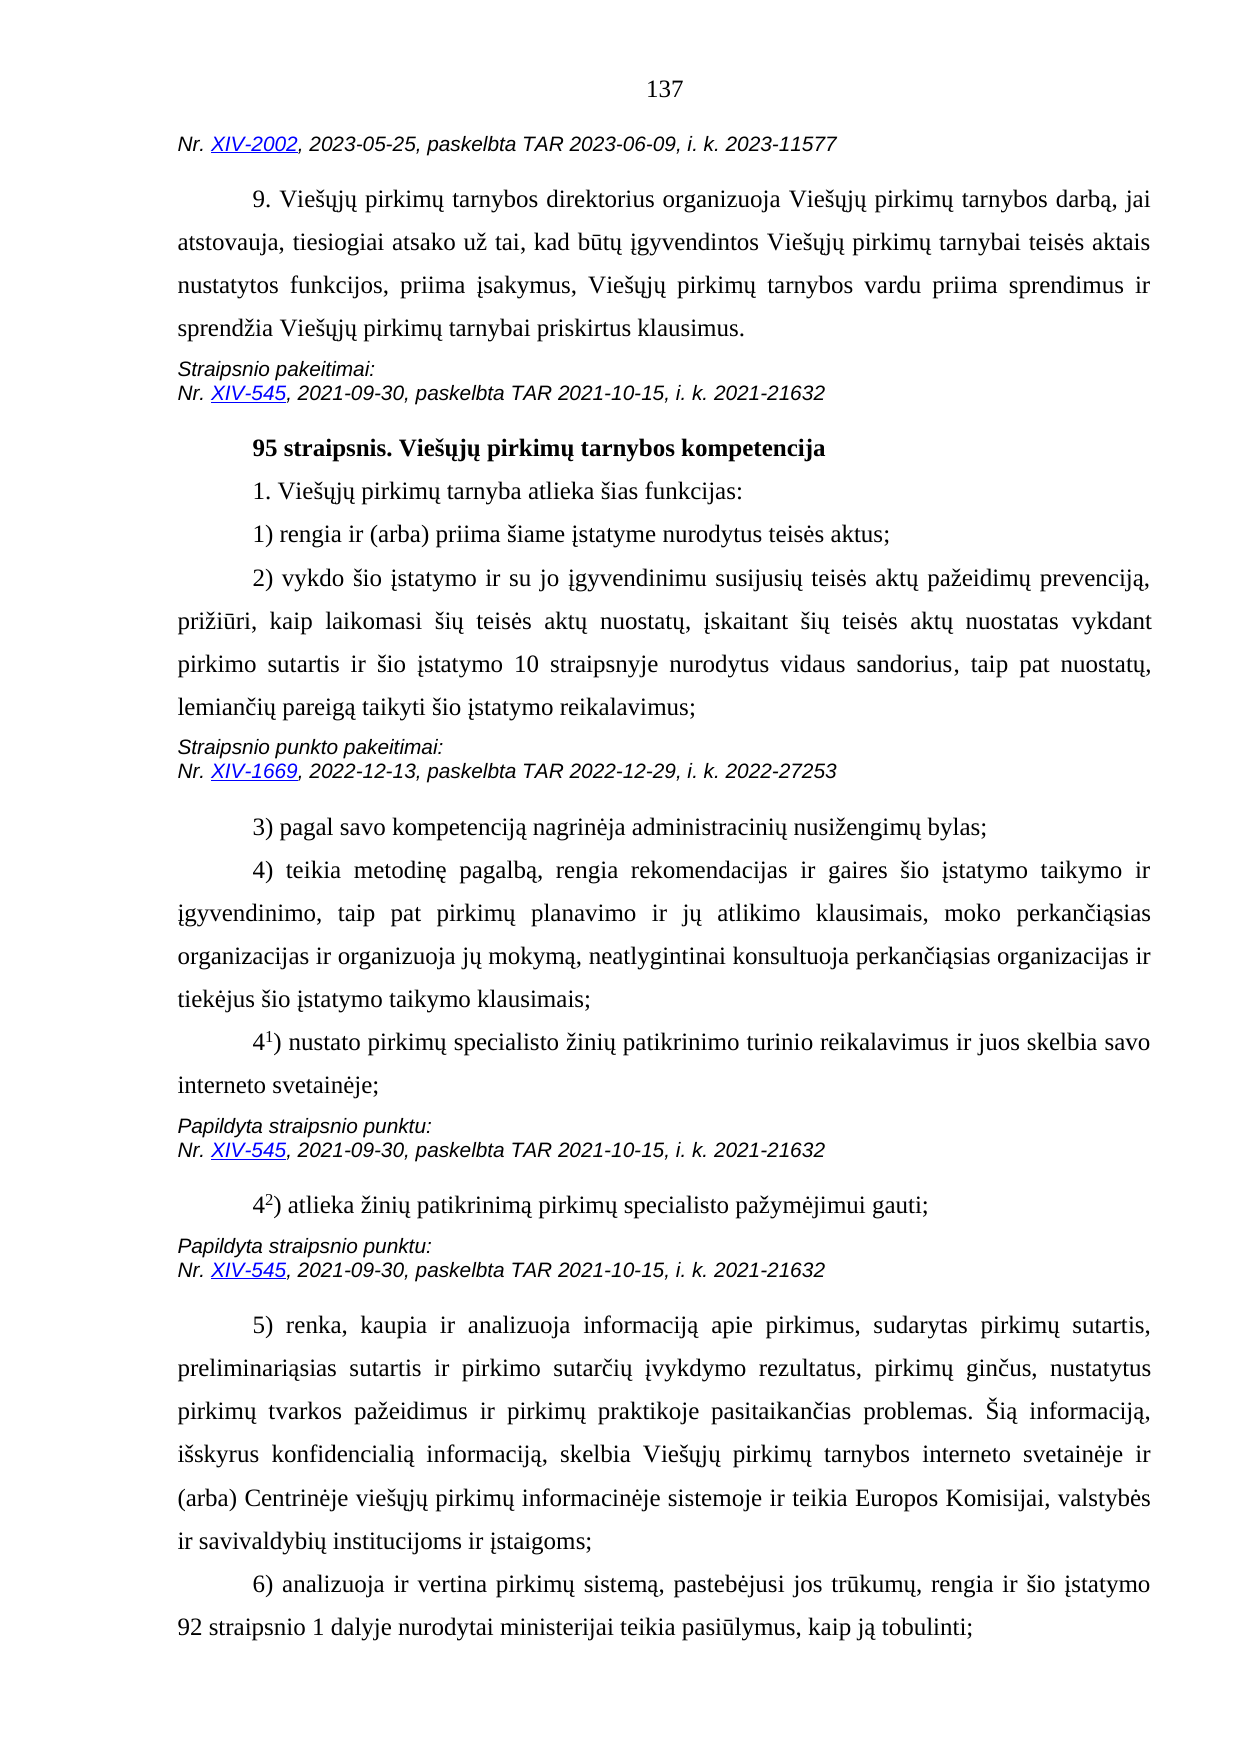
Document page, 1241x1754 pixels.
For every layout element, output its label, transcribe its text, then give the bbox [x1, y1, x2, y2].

text 3) pagal savo kompetenciją nagrinėja administracinių nusižengimų bylas; [177, 812, 1152, 841]
text 9. Viešųjų pirkimų tarnybos direktorius organizuoja Viešųjų pirkimų tarnybos darbą, jai atstovauja, tiesiogiai atsako už tai, kad būtų įgyvendintos Viešųjų pirkimų tarnybai teisės aktais nustatytos funkcijos, priima įsakymus, Viešųjų pirkimų tarnybos vardu priima sprendimus ir sprendžia Viešųjų pirkimų tarnybai priskirtus klausimus. [177, 184, 1152, 342]
text 42) atlieka žinių patikrinimą pirkimų specialisto pažymėjimui gauti; [177, 1190, 1152, 1219]
text Nr. XIV-2002, 2023-05-25, paskelbta TAR 2023-06-09, i. k. 2023-11577 [177, 131, 1152, 155]
text 2) vykdo šio įstatymo ir su jo įgyvendinimu susijusių teisės aktų pažeidimų prevenciją, prižiūri, kaip laikomasi šių teisės aktų nuostatų, įskaitant šių teisės aktų nuostatas vykdant pirkimo sutartis ir šio įstatymo 10 straipsnyje nurodytus vidaus sandorius, taip pat nuostatų, lemiančių pareigą taikyti šio įstatymo reikalavimus; [177, 563, 1152, 721]
text 5) renka, kaupia ir analizuoja informaciją apie pirkimus, sudarytas pirkimų sutartis, preliminariąsias sutartis ir pirkimo sutarčių įvykdymo rezultatus, pirkimų ginčus, nustatytus pirkimų tvarkos pažeidimus ir pirkimų praktikoje pasitaikančias problemas. Šią informaciją, išskyrus konfidencialią informaciją, skelbia Viešųjų pirkimų tarnybos interneto svetainėje ir (arba) Centrinėje viešųjų pirkimų informacinėje sistemoje ir teikia Europos Komisijai, valstybės ir savivaldybių institucijoms ir įstaigoms; [177, 1310, 1152, 1554]
text 41) nustato pirkimų specialisto žinių patikrinimo turinio reikalavimus ir juos skelbia savo interneto svetainėje; [177, 1027, 1152, 1099]
text 1. Viešųjų pirkimų tarnyba atlieka šias funkcijas: [177, 476, 1152, 505]
text 95 straipsnis. Viešųjų pirkimų tarnybos kompetencija [177, 433, 1152, 462]
text Papildyta straipsnio punktu: [177, 1114, 1152, 1138]
text Papildyta straipsnio punktu: [177, 1233, 1152, 1257]
text 4) teikia metodinę pagalbą, rengia rekomendacijas ir gaires šio įstatymo taikymo ir įgyvendinimo, taip pat pirkimų planavimo ir jų atlikimo klausimais, moko perkančiąsias organizacijas ir organizuoja jų mokymą, neatlygintinai konsultuoja perkančiąsias organizacijas ir tiekėjus šio įstatymo taikymo klausimais; [177, 855, 1152, 1013]
text Nr. XIV-545, 2021-09-30, paskelbta TAR 2021-10-15, i. k. 2021-21632 [177, 381, 1152, 404]
text Straipsnio punkto pakeitimai: [177, 735, 1152, 759]
text 1) rengia ir (arba) priima šiame įstatyme nurodytus teisės aktus; [177, 519, 1152, 548]
text Nr. XIV-1669, 2022-12-13, paskelbta TAR 2022-12-29, i. k. 2022-27253 [177, 759, 1152, 783]
text Straipsnio pakeitimai: [177, 357, 1152, 381]
text Nr. XIV-545, 2021-09-30, paskelbta TAR 2021-10-15, i. k. 2021-21632 [177, 1257, 1152, 1281]
text 6) analizuoja ir vertina pirkimų sistemą, pastebėjusi jos trūkumų, rengia ir šio įstatymo 92 straipsnio 1 dalyje nurodytai ministerijai teikia pasiūlymus, kaip ją tobulinti; [177, 1569, 1152, 1641]
text Nr. XIV-545, 2021-09-30, paskelbta TAR 2021-10-15, i. k. 2021-21632 [177, 1138, 1152, 1162]
